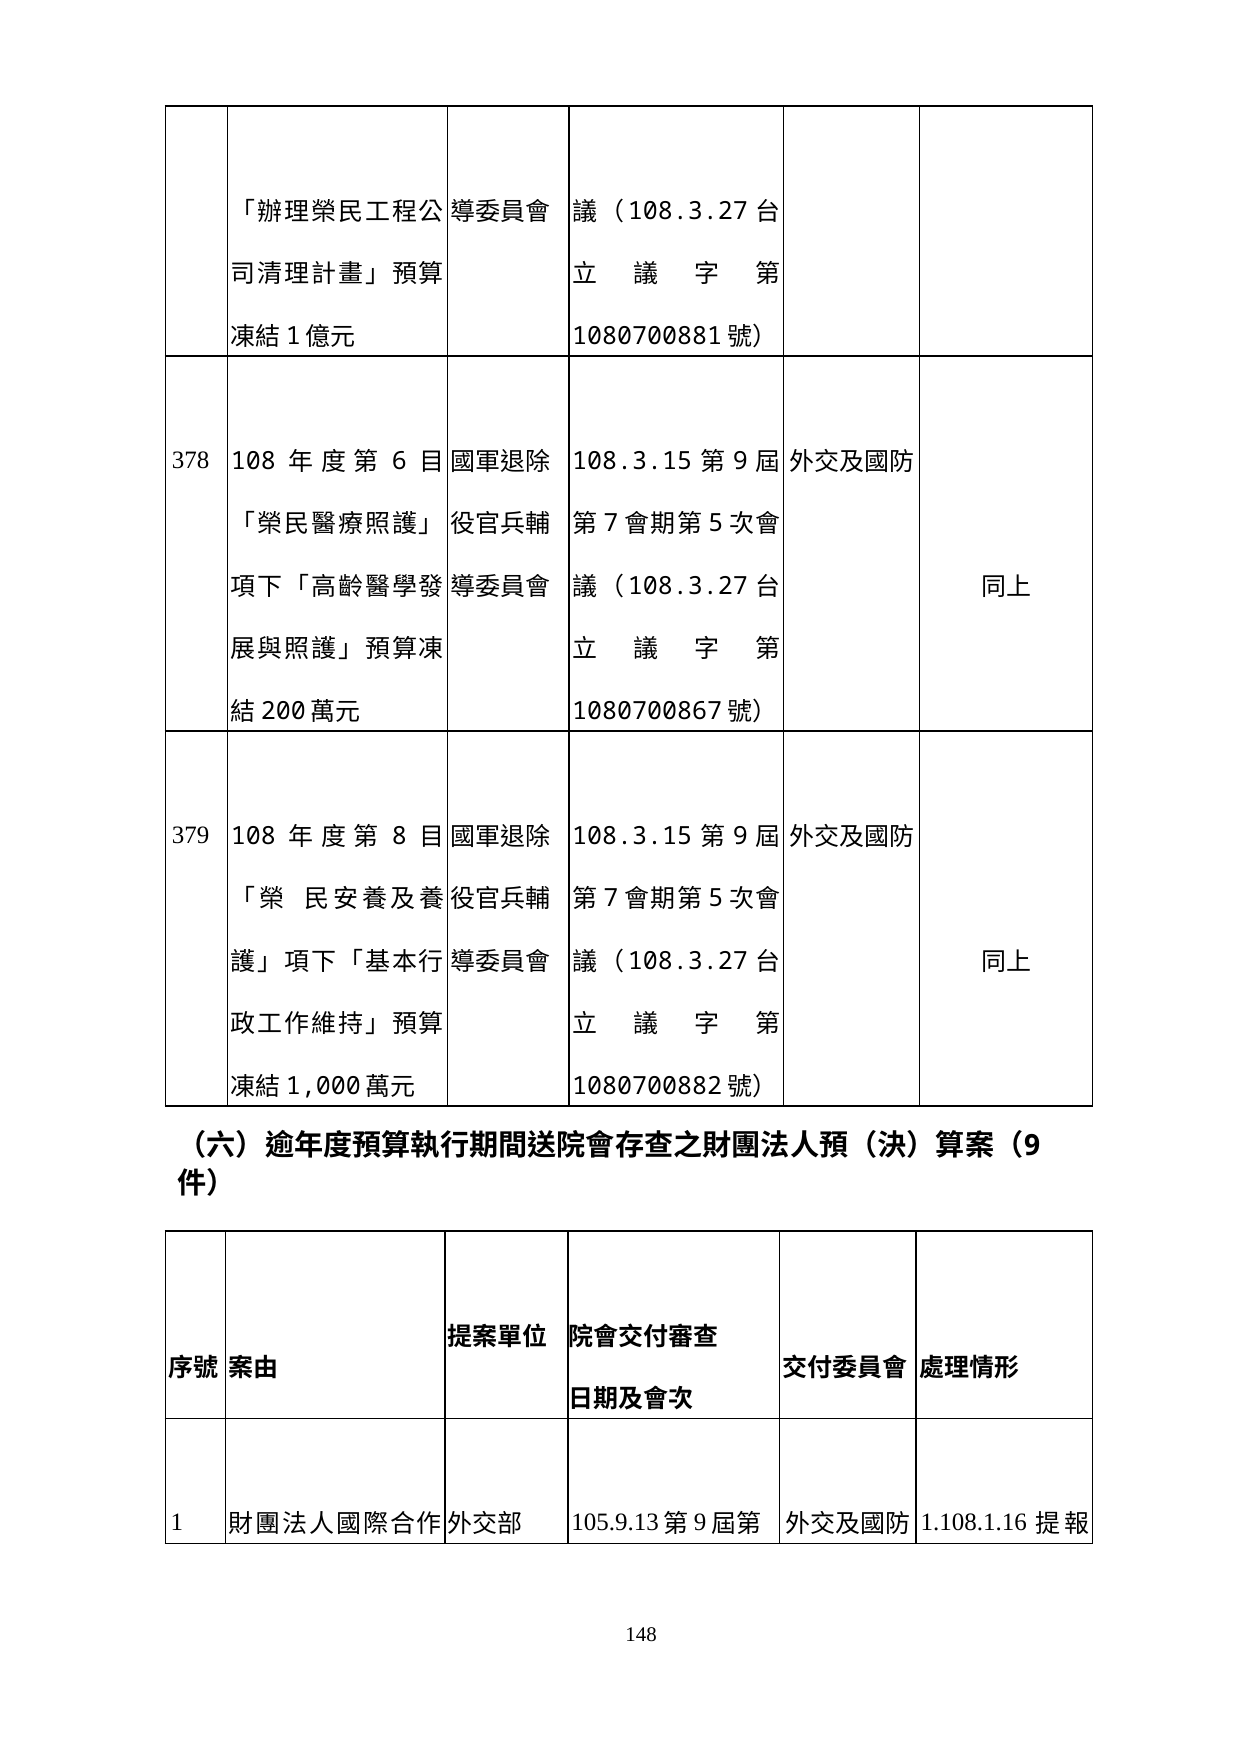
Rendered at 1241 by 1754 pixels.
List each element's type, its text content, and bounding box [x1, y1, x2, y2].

table_cell 國軍退除役官兵輔導委員會 [448, 732, 568, 1105]
table_header 提案單位 [446, 1232, 567, 1418]
table_cell 同上 [920, 732, 1092, 1105]
table_cell 外交及國防 [780, 1419, 915, 1543]
text （六）逾年度預算執行期間送院會存查之財團法人預（決）算案（9件） [177, 1126, 1104, 1201]
table_cell [166, 1419, 225, 1543]
table_cell 外交部 [446, 1419, 567, 1543]
table_cell [784, 107, 919, 355]
table_cell 1.108.1.16提報 [917, 1419, 1092, 1543]
table_cell 108.3.15第9屆第7會期第5次會議（108.3.27台立議字第1080700867號） [570, 357, 783, 730]
table_cell [920, 107, 1092, 355]
table_cell 國軍退除役官兵輔導委員會 [448, 357, 568, 730]
table_header 院會交付審查 日期及會次 [569, 1232, 779, 1418]
table_cell 導委員會 [448, 107, 568, 355]
table_header 交付委員會 [780, 1232, 915, 1418]
table_cell [166, 732, 227, 1105]
table_cell 財團法人國際合作 [226, 1419, 444, 1543]
table_cell 108年度第6目「榮民醫療照護」項下「高齡醫學發展與照護」預算凍結200萬元 [228, 357, 447, 730]
table_cell 同上 [920, 357, 1092, 730]
table_cell 105.9.13第9屆第 [569, 1419, 779, 1543]
table_cell 108.3.15第9屆第7會期第5次會議（108.3.27台立議字第1080700882號） [570, 732, 783, 1105]
table_cell 議（108.3.27台立議字第1080700881號） [570, 107, 783, 355]
table_cell [166, 107, 227, 355]
table_header 案由 [226, 1232, 444, 1418]
table_cell 108年度第8目「榮 民安養及養護」項下「基本行政工作維持」預算凍結1,000萬元 [228, 732, 447, 1105]
table_cell 外交及國防 [784, 732, 919, 1105]
table_cell 「辦理榮民工程公司清理計畫」預算凍結1億元 [228, 107, 447, 355]
table_header 序號 [166, 1232, 225, 1418]
table_header 處理情形 [917, 1232, 1092, 1418]
table_cell 外交及國防 [784, 357, 919, 730]
table_cell [166, 357, 227, 730]
